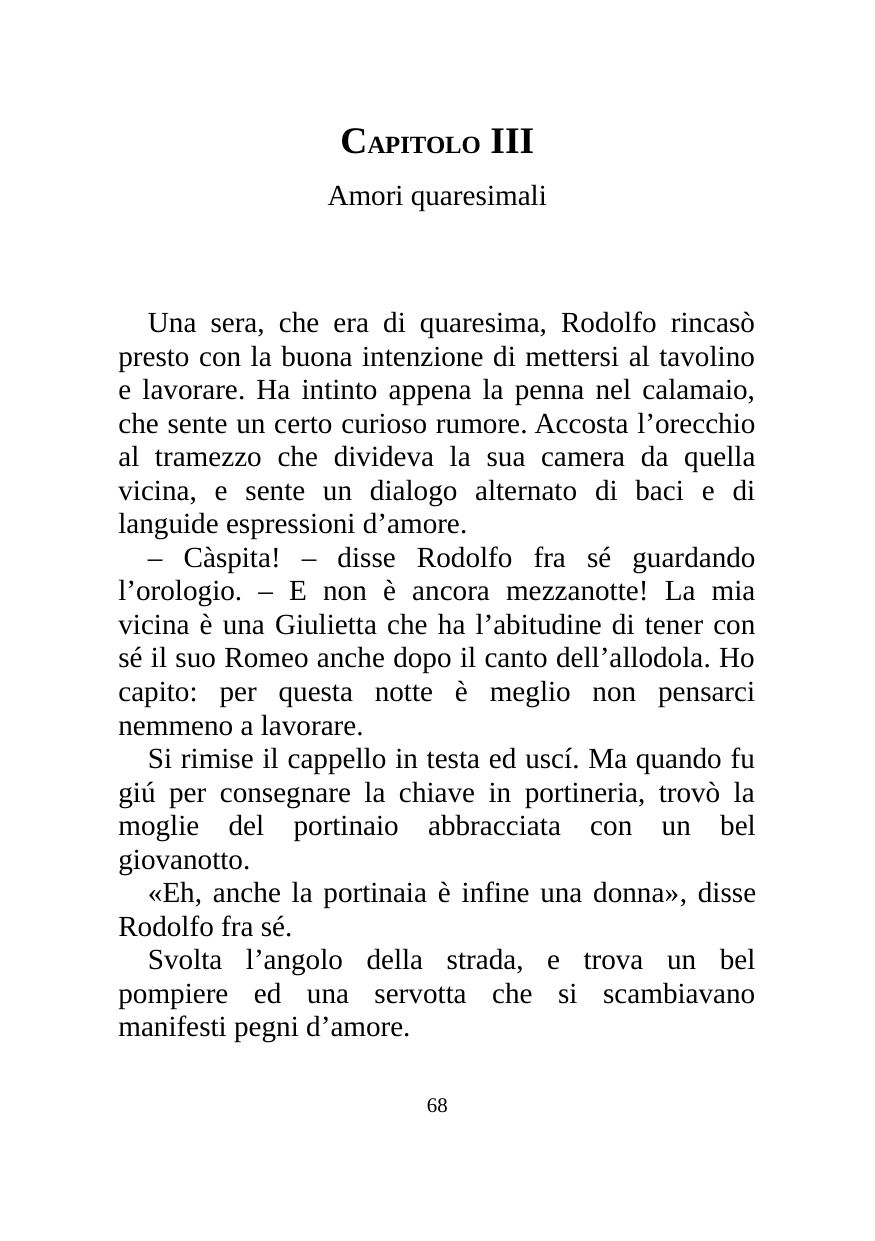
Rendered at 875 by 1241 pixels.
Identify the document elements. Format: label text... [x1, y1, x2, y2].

text «Eh, anche la portinaia è infine una donna», disse Rodolfo fra sé. [118, 875, 756, 942]
text ‒ Càspita! ‒ disse Rodolfo fra sé guardando l’orologio. ‒ E non è ancora mezzanotte! La mia vicina è una Giulietta che ha l’abitudine di tener con sé il suo Romeo anche dopo il canto dell’allodola. Ho capito: per questa notte è meglio non pensarci nemmeno a lavorare. [118, 540, 756, 741]
text Svolta l’angolo della strada, e trova un bel pompiere ed una servotta che si scambiavano manifesti pegni d’amore. [118, 942, 756, 1043]
subtitle Capitolo III Amori quaresimali [118, 118, 756, 212]
text Una sera, che era di quaresima, Rodolfo rincasò presto con la buona intenzione di mettersi al tavolino e lavorare. Ha intinto appena la penna nel calamaio, che sente un certo curioso rumore. Accosta l’orecchio al tramezzo che divideva la sua camera da quella vicina, e sente un dialogo alternato di baci e di languide espressioni d’amore. [118, 305, 756, 540]
text Si rimise il cappello in testa ed uscí. Ma quando fu giú per consegnare la chiave in portineria, trovò la moglie del portinaio abbracciata con un bel giovanotto. [118, 741, 756, 875]
